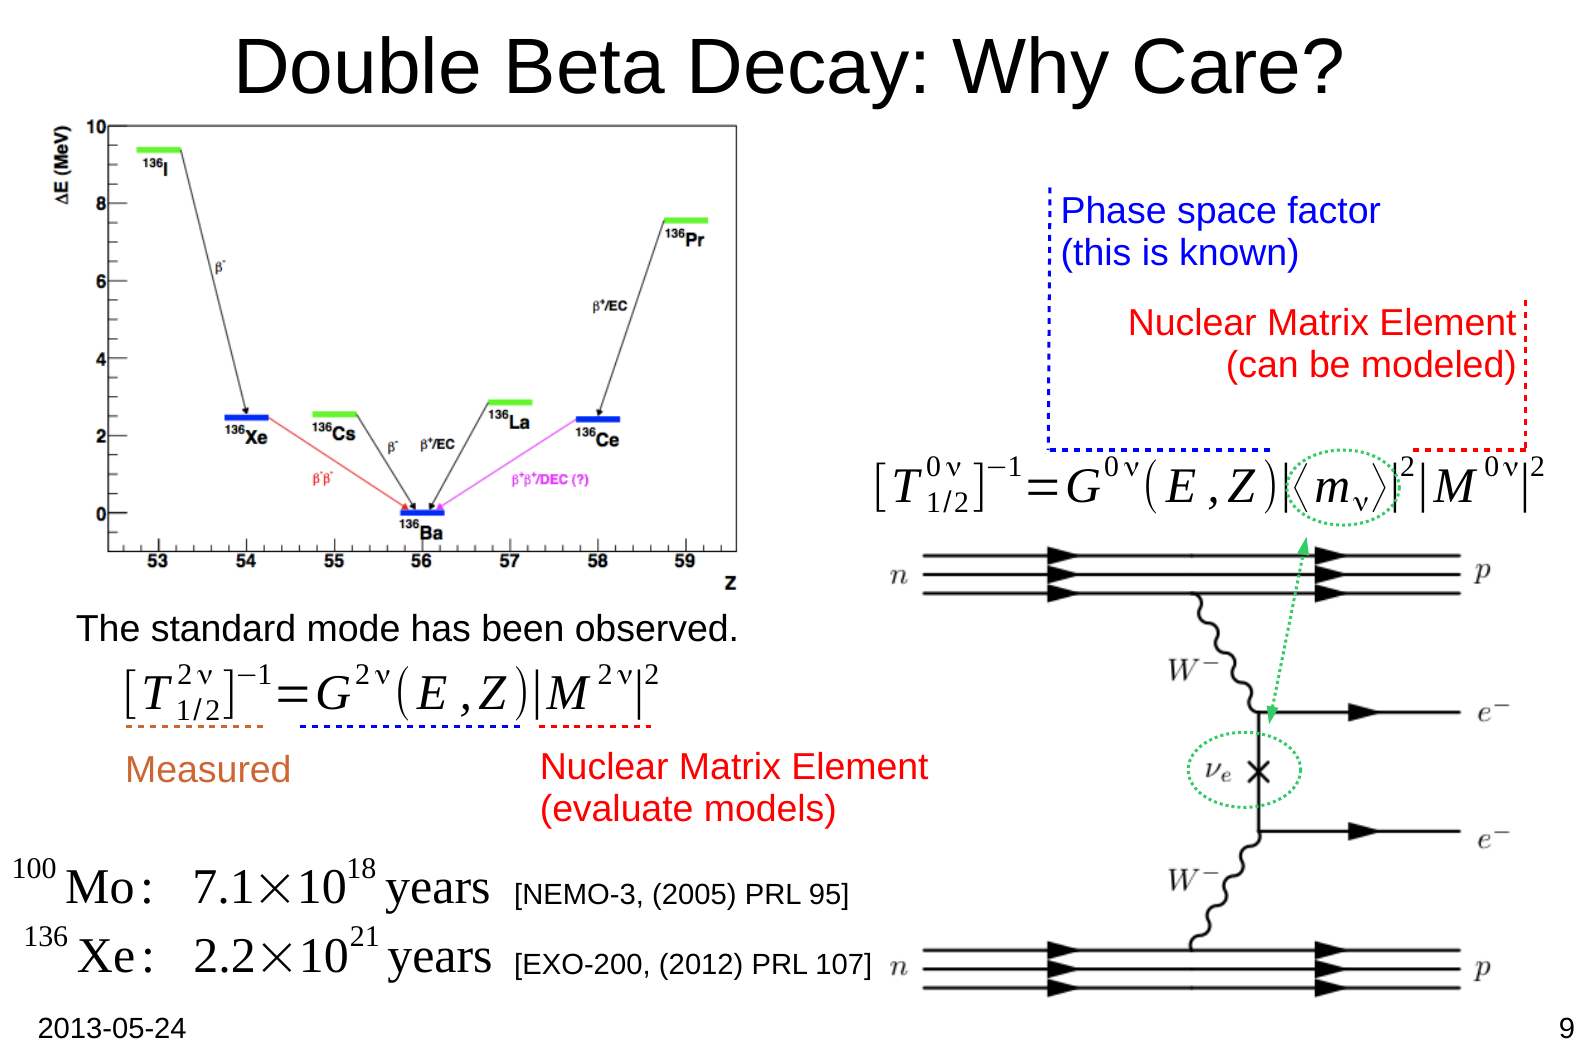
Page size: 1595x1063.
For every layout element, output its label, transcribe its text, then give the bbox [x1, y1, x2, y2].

chart [18, 919, 500, 983]
text_box The standard mode has been observed. [61, 600, 788, 653]
text_box Nuclear Matrix Element (evaluate models) [525, 738, 976, 829]
picture [37, 117, 751, 601]
text_box [NEMO-3, (2005) PRL 95] [499, 870, 926, 919]
text_box [EXO-200, (2012) PRL 107] [499, 940, 926, 989]
picture [862, 531, 1531, 1013]
chart [6, 851, 497, 914]
chart [118, 657, 666, 728]
chart [868, 450, 1552, 520]
title Double Beta Decay: Why Care? [79, 19, 1501, 113]
text_box Nuclear Matrix Element (can be modeled) [1081, 294, 1532, 384]
text_box Phase space factor (this is known) [1045, 182, 1398, 273]
text_box Measured [110, 741, 373, 826]
